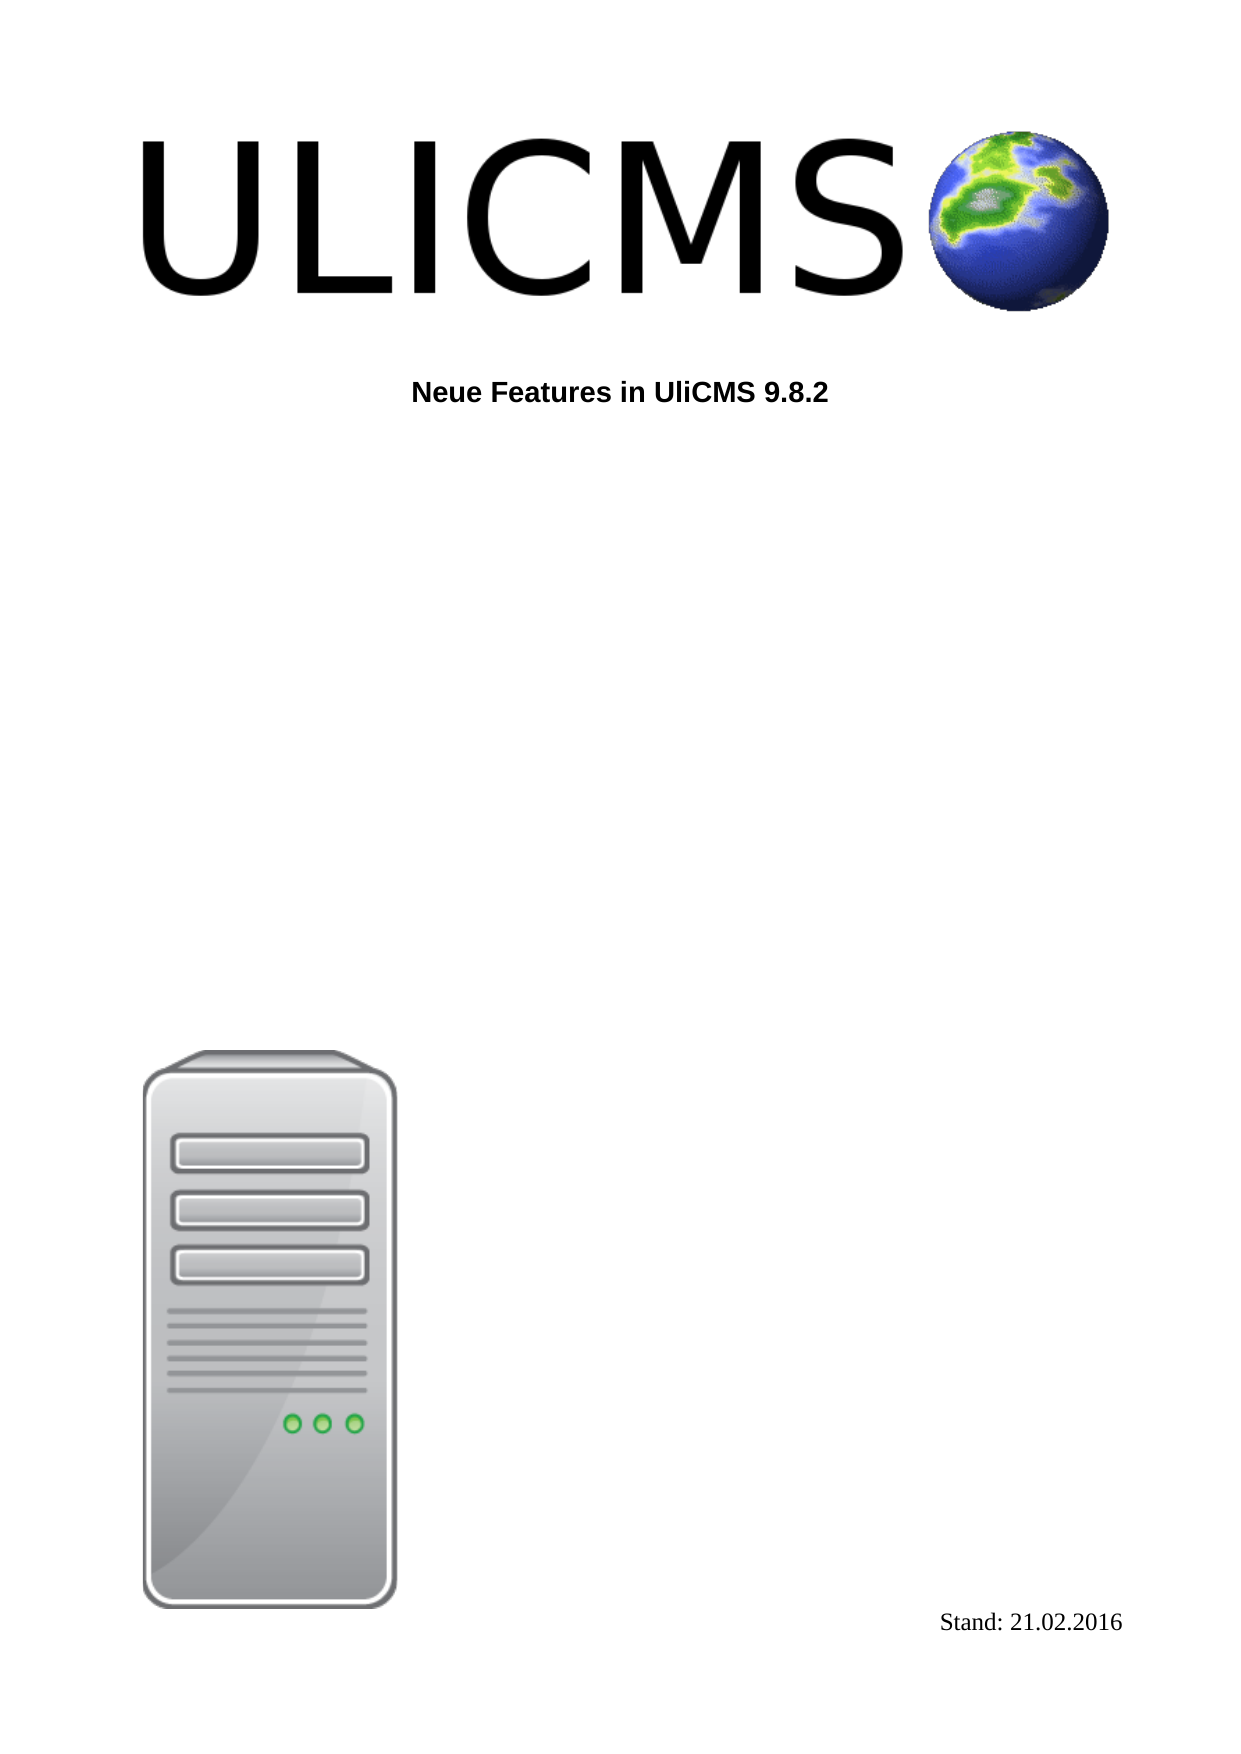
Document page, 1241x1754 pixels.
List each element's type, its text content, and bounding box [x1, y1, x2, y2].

picture [115, 118, 1117, 321]
picture [142, 1050, 398, 1609]
subtitle Neue Features in UliCMS 9.8.2 [118, 375, 1122, 408]
